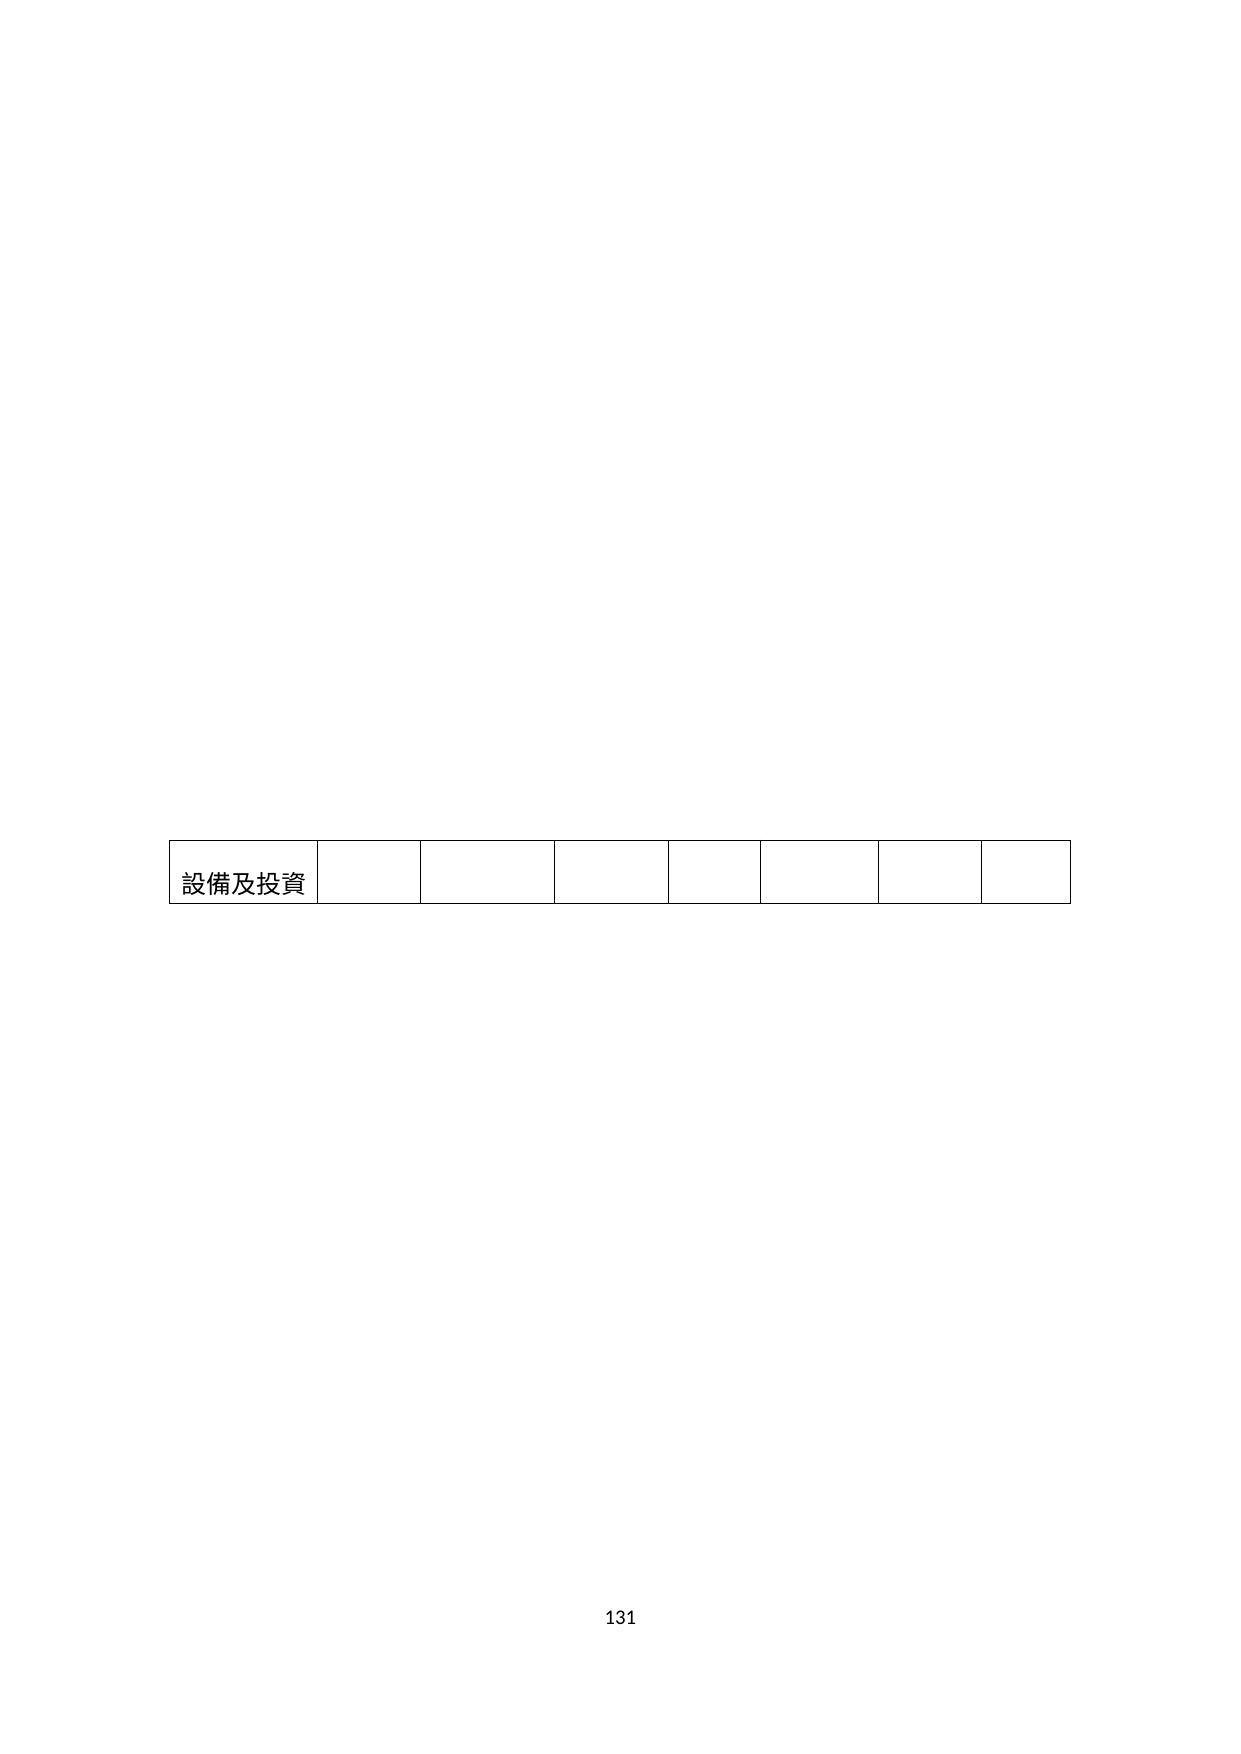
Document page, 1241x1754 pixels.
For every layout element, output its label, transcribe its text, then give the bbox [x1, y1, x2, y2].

table_cell [318, 841, 420, 903]
table_cell [669, 841, 760, 903]
table_cell [982, 841, 1070, 903]
table_cell 設備及投資 [170, 841, 317, 903]
table_cell [761, 841, 878, 903]
table_cell [555, 841, 668, 903]
table_cell [879, 841, 981, 903]
table_cell [421, 841, 554, 903]
